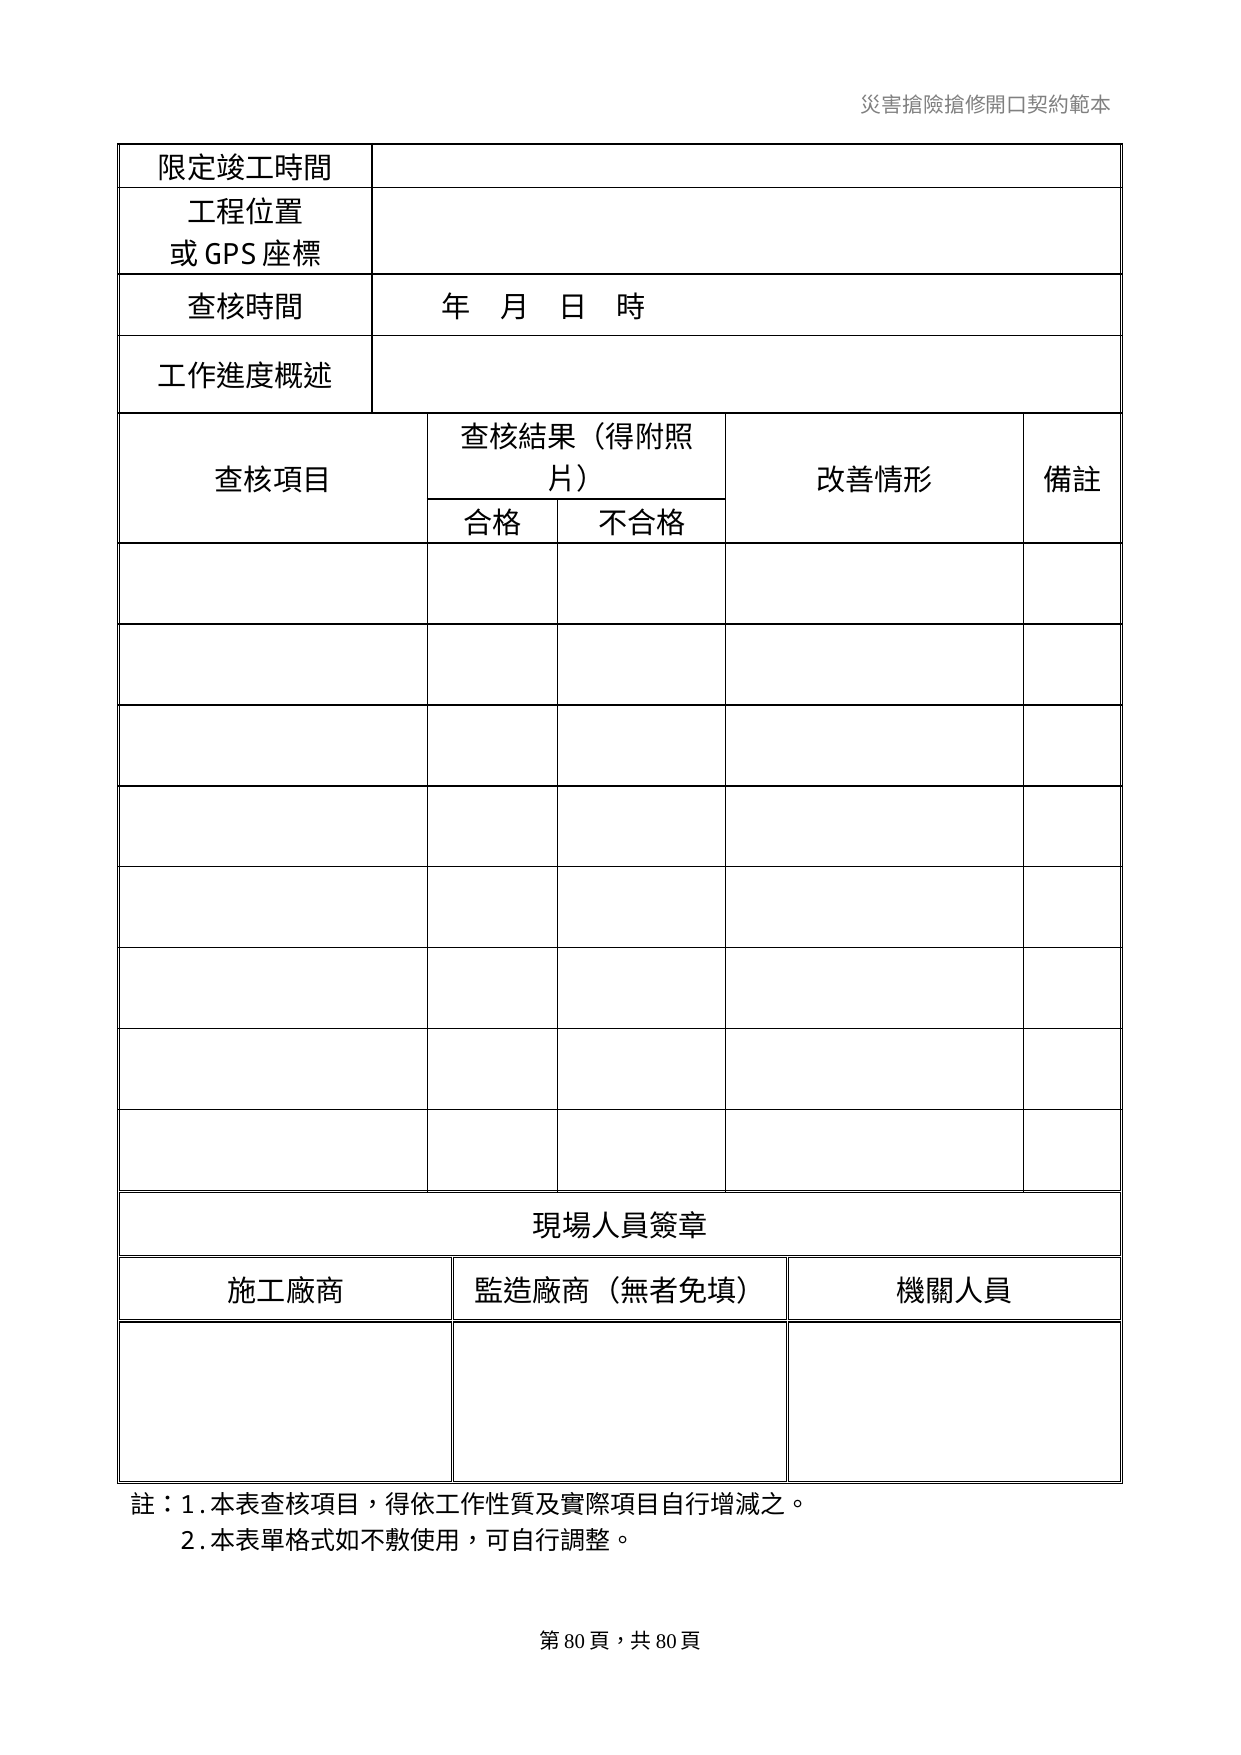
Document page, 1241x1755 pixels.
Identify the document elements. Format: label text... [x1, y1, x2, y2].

table_cell [373, 145, 1120, 187]
table_cell 改善情形 [726, 414, 1023, 542]
table_cell 工作進度概述 [120, 336, 371, 412]
table_cell [428, 1110, 557, 1189]
table_cell [120, 625, 427, 704]
table_cell [1024, 948, 1120, 1028]
table_cell [726, 1110, 1023, 1189]
table_cell 工程位置 或GPS座標 [120, 188, 371, 273]
table_cell [558, 625, 725, 704]
table_cell [558, 787, 725, 866]
table_cell [428, 625, 557, 704]
table_cell [558, 1029, 725, 1109]
table_cell [1024, 1029, 1120, 1109]
table_cell [120, 706, 427, 785]
table_cell 查核項目 [120, 414, 427, 542]
table_cell 監造廠商（無者免填） [454, 1258, 786, 1319]
table_cell [558, 1110, 725, 1189]
table_cell [726, 706, 1023, 785]
table_cell [726, 867, 1023, 947]
table_cell [1024, 1110, 1120, 1189]
text 註：1.本表查核項目，得依工作性質及實際項目自行增減之。 [130, 1484, 1110, 1521]
table_cell [428, 867, 557, 947]
table_cell [558, 867, 725, 947]
table_cell [558, 948, 725, 1028]
table_cell 不合格 [558, 500, 725, 542]
table_cell [1024, 625, 1120, 704]
table_cell [428, 544, 557, 623]
table_cell [120, 544, 427, 623]
table_cell 合格 [428, 500, 557, 542]
table_cell 查核時間 [120, 275, 371, 334]
table_cell [726, 948, 1023, 1028]
table_cell [558, 544, 725, 623]
table_cell [454, 1323, 786, 1481]
table_cell [428, 787, 557, 866]
table_cell 備註 [1024, 414, 1120, 542]
table_cell 年 月 日 時 [373, 275, 1120, 334]
table_cell [373, 188, 1120, 273]
table_cell [120, 1323, 451, 1481]
table_cell 限定竣工時間 [120, 145, 371, 187]
text 2.本表單格式如不敷使用，可自行調整。 [130, 1521, 1110, 1557]
table_cell [558, 706, 725, 785]
table_cell [120, 1029, 427, 1109]
table_cell [789, 1323, 1120, 1481]
table_cell [373, 336, 1120, 412]
table_cell [726, 625, 1023, 704]
table_cell 機關人員 [789, 1258, 1120, 1319]
table_cell [726, 787, 1023, 866]
table_cell 施工廠商 [120, 1258, 451, 1319]
table_cell [1024, 706, 1120, 785]
table_cell 現場人員簽章 [120, 1193, 1120, 1254]
table_cell [120, 787, 427, 866]
table_cell [428, 1029, 557, 1109]
table_cell [120, 1110, 427, 1189]
table_cell [120, 867, 427, 947]
table_cell [1024, 787, 1120, 866]
table_cell [726, 544, 1023, 623]
table_cell [1024, 867, 1120, 947]
table_cell 查核結果（得附照片） [428, 414, 725, 498]
table_cell [428, 706, 557, 785]
table_cell [120, 948, 427, 1028]
table_cell [428, 948, 557, 1028]
table_cell [1024, 544, 1120, 623]
table_cell [726, 1029, 1023, 1109]
